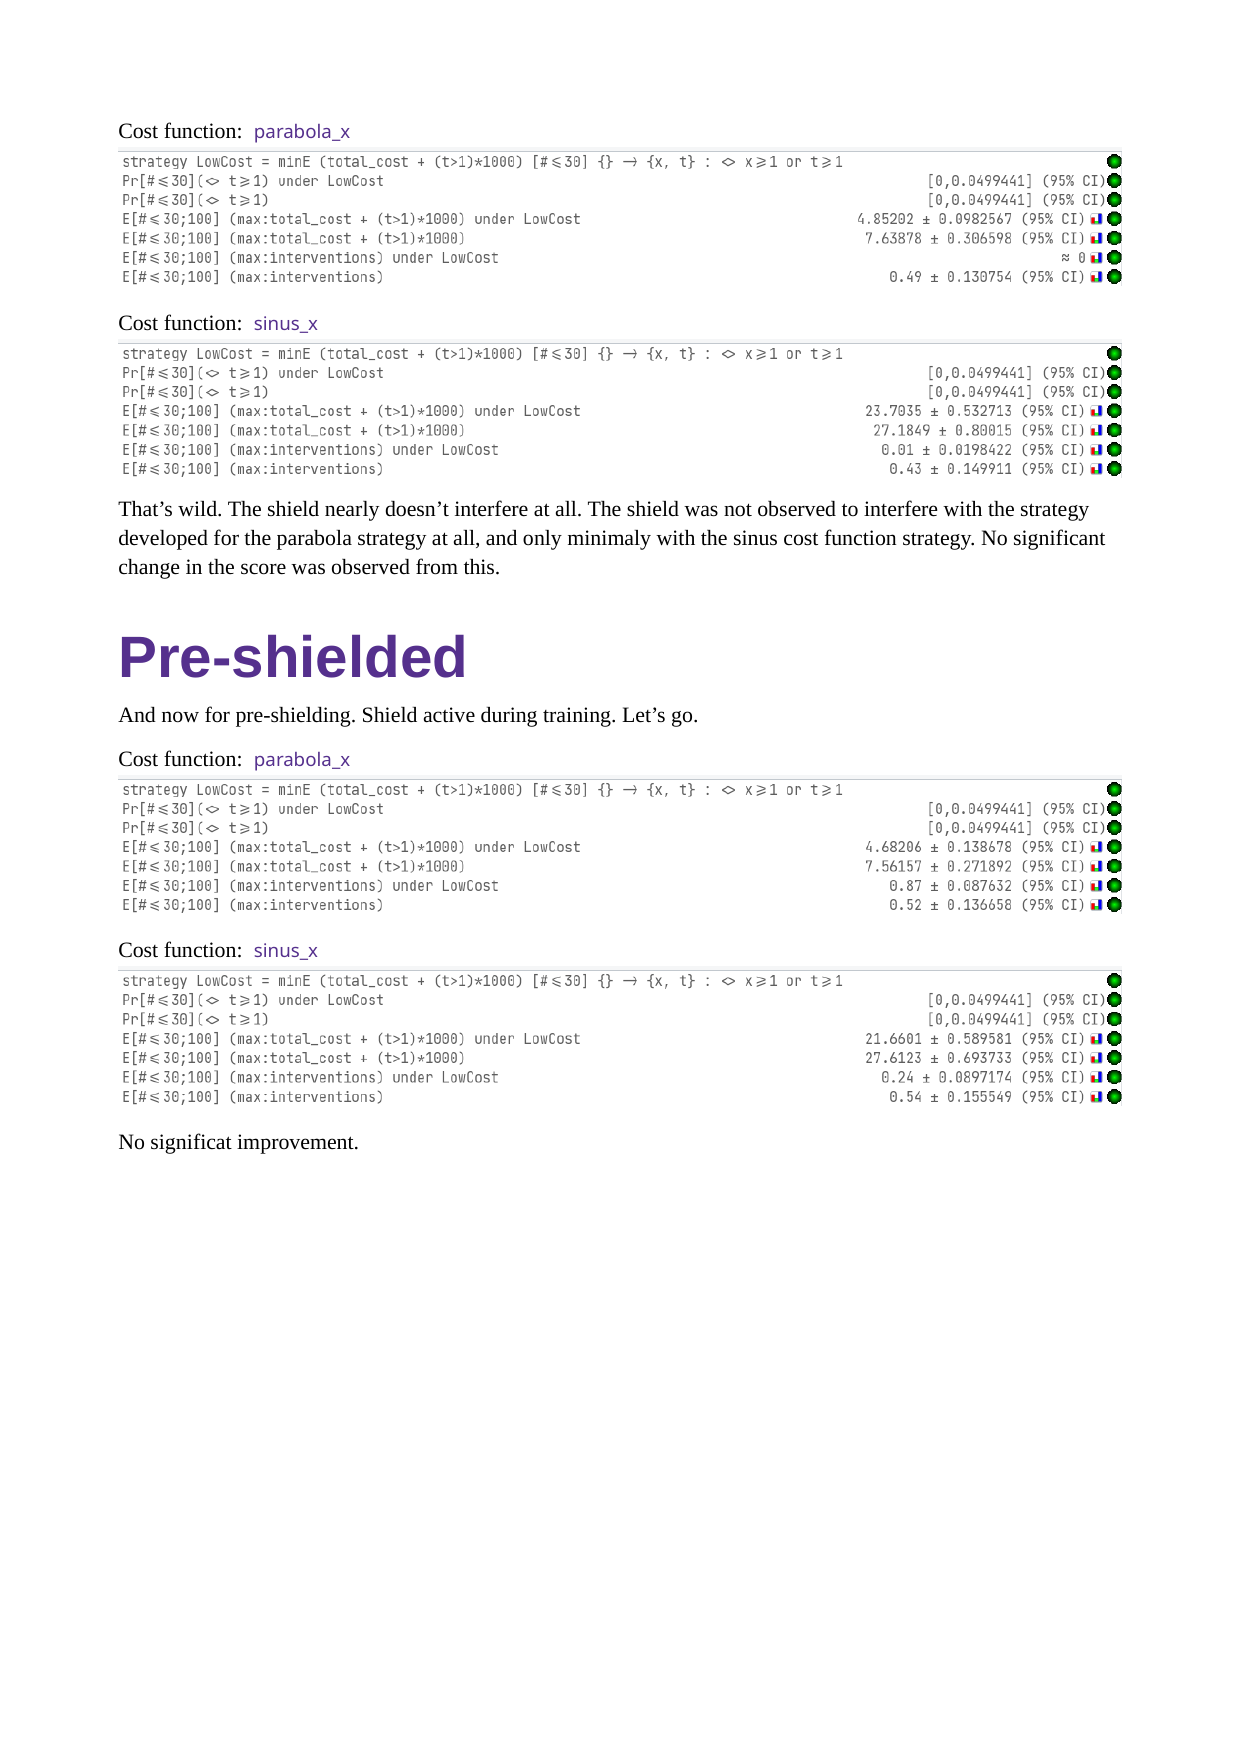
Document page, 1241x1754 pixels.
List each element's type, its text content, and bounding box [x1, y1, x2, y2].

picture [118, 339, 1122, 478]
picture [118, 966, 1122, 1106]
text Cost function: parabola_x [118, 118, 1122, 147]
picture [118, 775, 1122, 914]
text Cost function: parabola_x [118, 746, 1122, 775]
picture [118, 147, 1122, 286]
text [118, 914, 1122, 919]
subtitle Pre-shielded [118, 622, 1122, 689]
text No significat improvement. [118, 1129, 1122, 1154]
text Cost function: sinus_x [118, 937, 1122, 966]
text [118, 286, 1122, 291]
text That’s wild. The shield nearly doesn’t interfere at all. The shield was not observed to interfere with the strategy developed for the parabola strategy at all, and only minimaly with the sinus cost function strategy. No significant change in the score was observed from this. [118, 496, 1122, 579]
text Cost function: sinus_x [118, 310, 1122, 339]
text [118, 1106, 1122, 1111]
text And now for pre-shielding. Shield active during training. Let’s go. [118, 702, 1122, 727]
